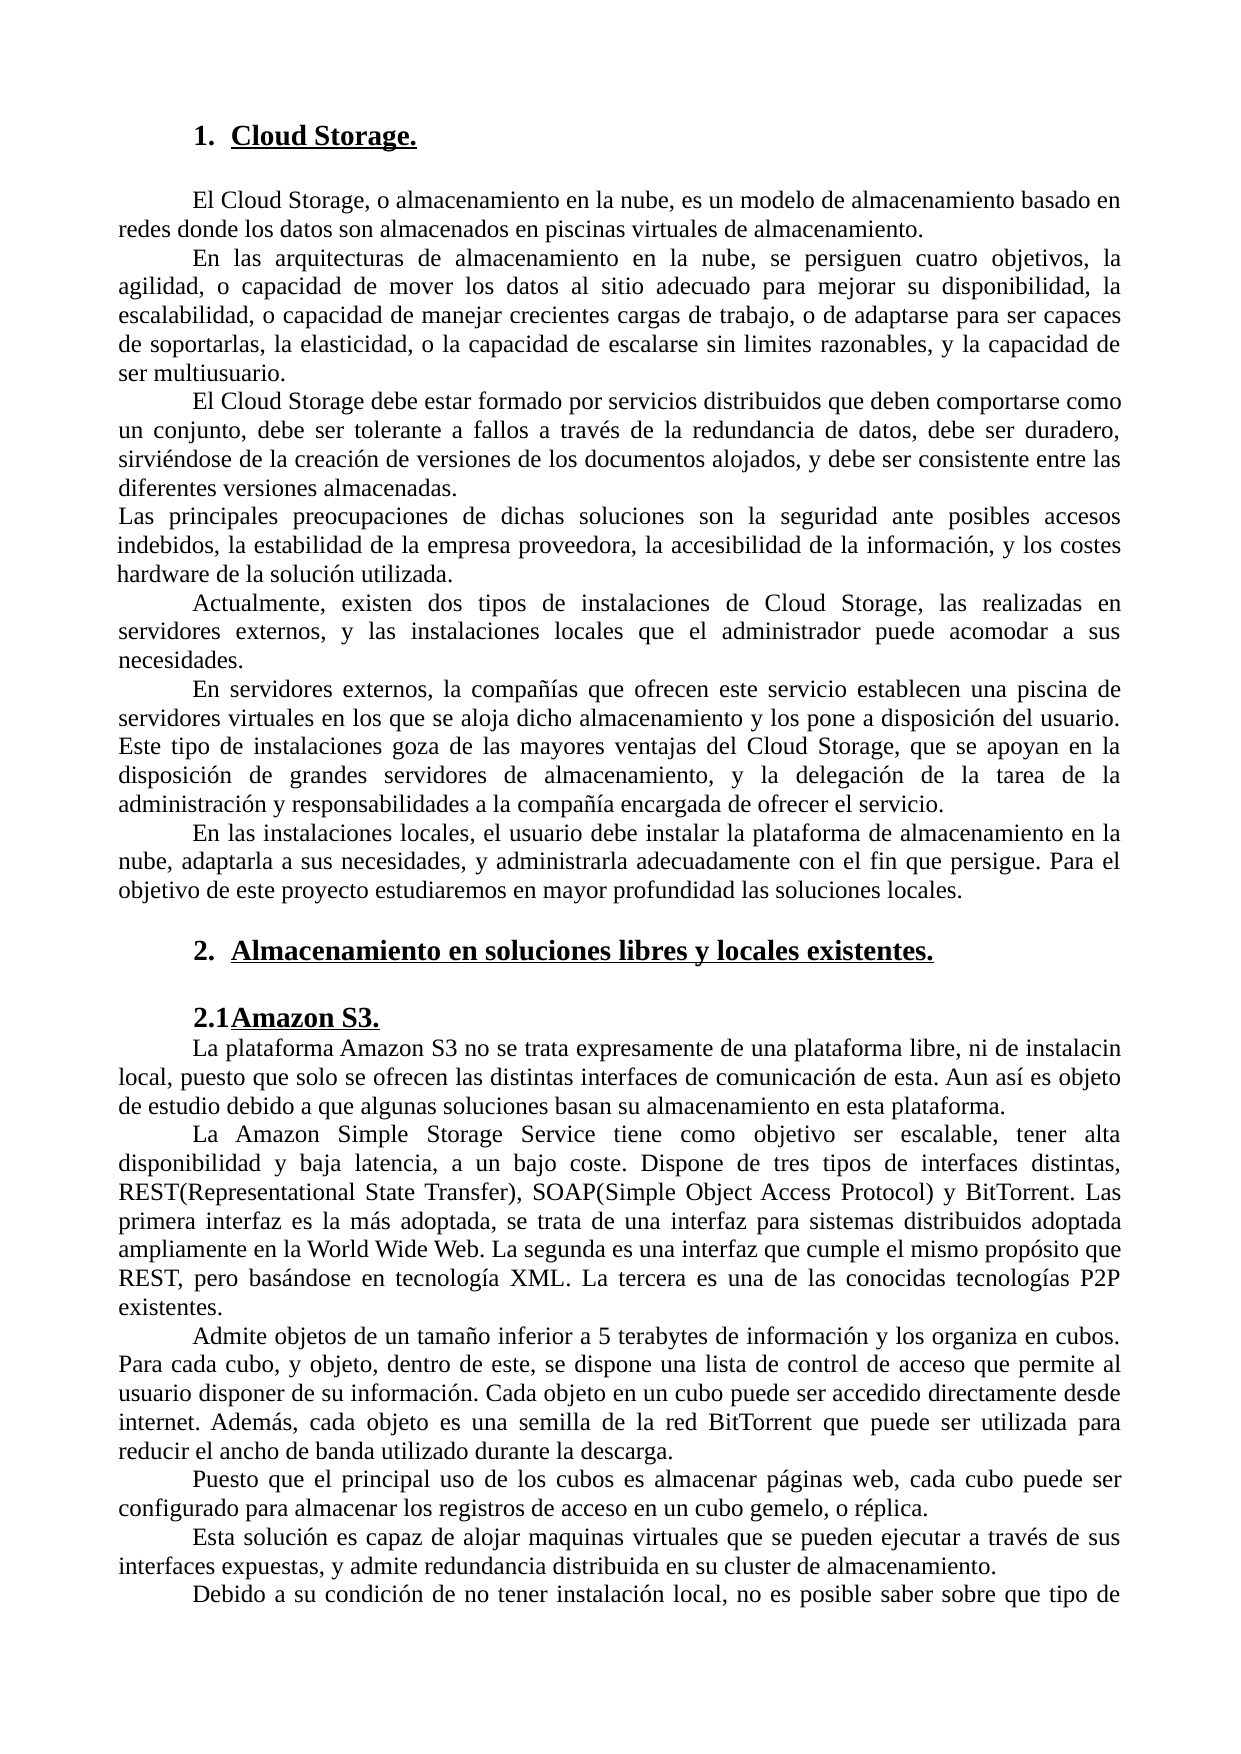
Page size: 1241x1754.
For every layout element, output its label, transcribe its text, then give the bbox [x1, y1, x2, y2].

text La Amazon Simple Storage Service tiene como objetivo ser escalable, tener alta disponibilidad y baja latencia, a un bajo coste. Dispone de tres tipos de interfaces distintas, REST(Representational State Transfer), SOAP(Simple Object Access Protocol) y BitTorrent. Las primera interfaz es la más adoptada, se trata de una interfaz para sistemas distribuidos adoptada ampliamente en la World Wide Web. La segunda es una interfaz que cumple el mismo propósito que REST, pero basándose en tecnología XML. La tercera es una de las conocidas tecnologías P2P existentes. [118, 1119, 1122, 1321]
text En las instalaciones locales, el usuario debe instalar la plataforma de almacenamiento en la nube, adaptarla a sus necesidades, y administrarla adecuadamente con el fin que persigue. Para el objetivo de este proyecto estudiaremos en mayor profundidad las soluciones locales. [118, 818, 1122, 904]
list Amazon S3. [193, 1000, 1122, 1033]
text En servidores externos, la compañías que ofrecen este servicio establecen una piscina de servidores virtuales en los que se aloja dicho almacenamiento y los pone a disposición del usuario. Este tipo de instalaciones goza de las mayores ventajas del Cloud Storage, que se apoyan en la disposición de grandes servidores de almacenamiento, y la delegación de la tarea de la administración y responsabilidades a la compañía encargada de ofrecer el servicio. [118, 674, 1122, 818]
text Actualmente, existen dos tipos de instalaciones de Cloud Storage, las realizadas en servidores externos, y las instalaciones locales que el administrador puede acomodar a sus necesidades. [118, 588, 1122, 674]
text Puesto que el principal uso de los cubos es almacenar páginas web, cada cubo puede ser configurado para almacenar los registros de acceso en un cubo gemelo, o réplica. [118, 1464, 1122, 1522]
list Almacenamiento en soluciones libres y locales existentes. [193, 933, 1122, 966]
text Esta solución es capaz de alojar maquinas virtuales que se pueden ejecutar a través de sus interfaces expuestas, y admite redundancia distribuida en su cluster de almacenamiento. [118, 1522, 1122, 1579]
text Debido a su condición de no tener instalación local, no es posible saber sobre que tipo de [118, 1579, 1122, 1608]
text Admite objetos de un tamaño inferior a 5 terabytes de información y los organiza en cubos. Para cada cubo, y objeto, dentro de este, se dispone una lista de control de acceso que permite al usuario disponer de su información. Cada objeto en un cubo puede ser accedido directamente desde internet. Además, cada objeto es una semilla de la red BitTorrent que puede ser utilizada para reducir el ancho de banda utilizado durante la descarga. [118, 1321, 1122, 1464]
text En las arquitecturas de almacenamiento en la nube, se persiguen cuatro objetivos, la agilidad, o capacidad de mover los datos al sitio adecuado para mejorar su disponibilidad, la escalabilidad, o capacidad de manejar crecientes cargas de trabajo, o de adaptarse para ser capaces de soportarlas, la elasticidad, o la capacidad de escalarse sin limites razonables, y la capacidad de ser multiusuario. [118, 243, 1122, 386]
list Cloud Storage. [193, 118, 1122, 152]
text El Cloud Storage, o almacenamiento en la nube, es un modelo de almacenamiento basado en redes donde los datos son almacenados en piscinas virtuales de almacenamiento. [118, 185, 1122, 243]
text Las principales preocupaciones de dichas soluciones son la seguridad ante posibles accesos indebidos, la estabilidad de la empresa proveedora, la accesibilidad de la información, y los costes hardware de la solución utilizada. [117, 501, 1122, 588]
text La plataforma Amazon S3 no se trata expresamente de una plataforma libre, ni de instalacin local, puesto que solo se ofrecen las distintas interfaces de comunicación de esta. Aun así es objeto de estudio debido a que algunas soluciones basan su almacenamiento en esta plataforma. [118, 1033, 1122, 1119]
text El Cloud Storage debe estar formado por servicios distribuidos que deben comportarse como un conjunto, debe ser tolerante a fallos a través de la redundancia de datos, debe ser duradero, sirviéndose de la creación de versiones de los documentos alojados, y debe ser consistente entre las diferentes versiones almacenadas. [118, 386, 1122, 501]
